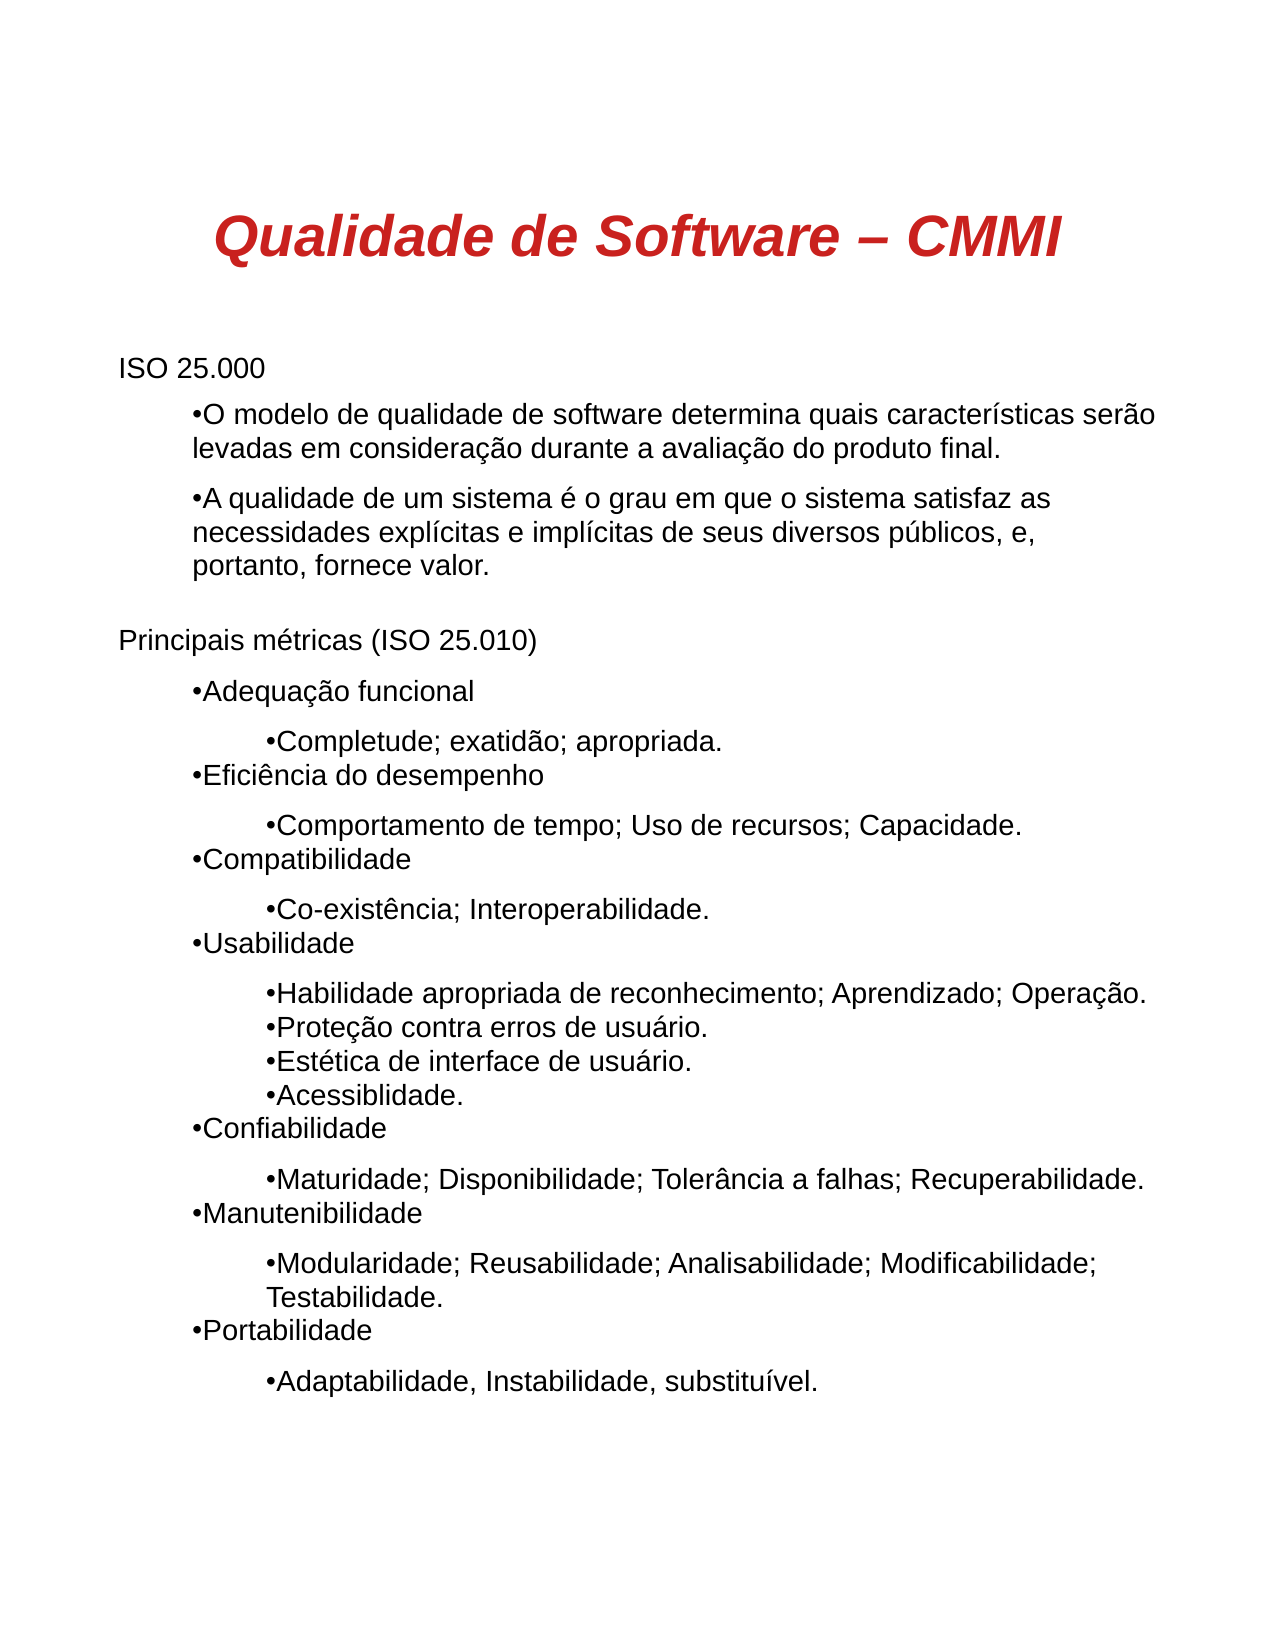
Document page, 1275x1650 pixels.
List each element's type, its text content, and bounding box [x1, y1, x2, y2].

list A qualidade de um sistema é o grau em que o sistema satisfaz as necessidades explícitas e implícitas de seus diversos públicos, e, portanto, fornece valor. [118, 481, 1157, 582]
subtitle Principais métricas (ISO 25.010) [118, 623, 1157, 657]
subtitle ISO 25.000 [118, 351, 1157, 384]
list Usabilidade [118, 926, 1157, 960]
list Eficiência do desempenho [118, 758, 1157, 791]
list Co-existência; Interoperabilidade. [118, 892, 1157, 926]
list Modularidade; Reusabilidade; Analisabilidade; Modificabilidade; Testabilidade. [118, 1246, 1157, 1313]
list Adequação funcional [118, 673, 1157, 707]
list Compatibilidade [118, 842, 1157, 876]
title Qualidade de Software – CMMI [118, 201, 1157, 268]
list Completude; exatidão; apropriada. [118, 724, 1157, 758]
list Maturidade; Disponibilidade; Tolerância a falhas; Recuperabilidade. [118, 1162, 1157, 1196]
list Estética de interface de usuário. [118, 1044, 1157, 1078]
list Proteção contra erros de usuário. [118, 1010, 1157, 1044]
list Comportamento de tempo; Uso de recursos; Capacidade. [118, 808, 1157, 842]
list Manutenibilidade [118, 1196, 1157, 1229]
list Acessiblidade. [118, 1078, 1157, 1111]
list Habilidade apropriada de reconhecimento; Aprendizado; Operação. [118, 976, 1157, 1010]
list Portabilidade [118, 1313, 1157, 1347]
list Adaptabilidade, Instabilidade, substituível. [118, 1364, 1157, 1397]
list Confiabilidade [118, 1111, 1157, 1145]
list O modelo de qualidade de software determina quais características serão levadas em consideração durante a avaliação do produto final. [118, 397, 1157, 464]
